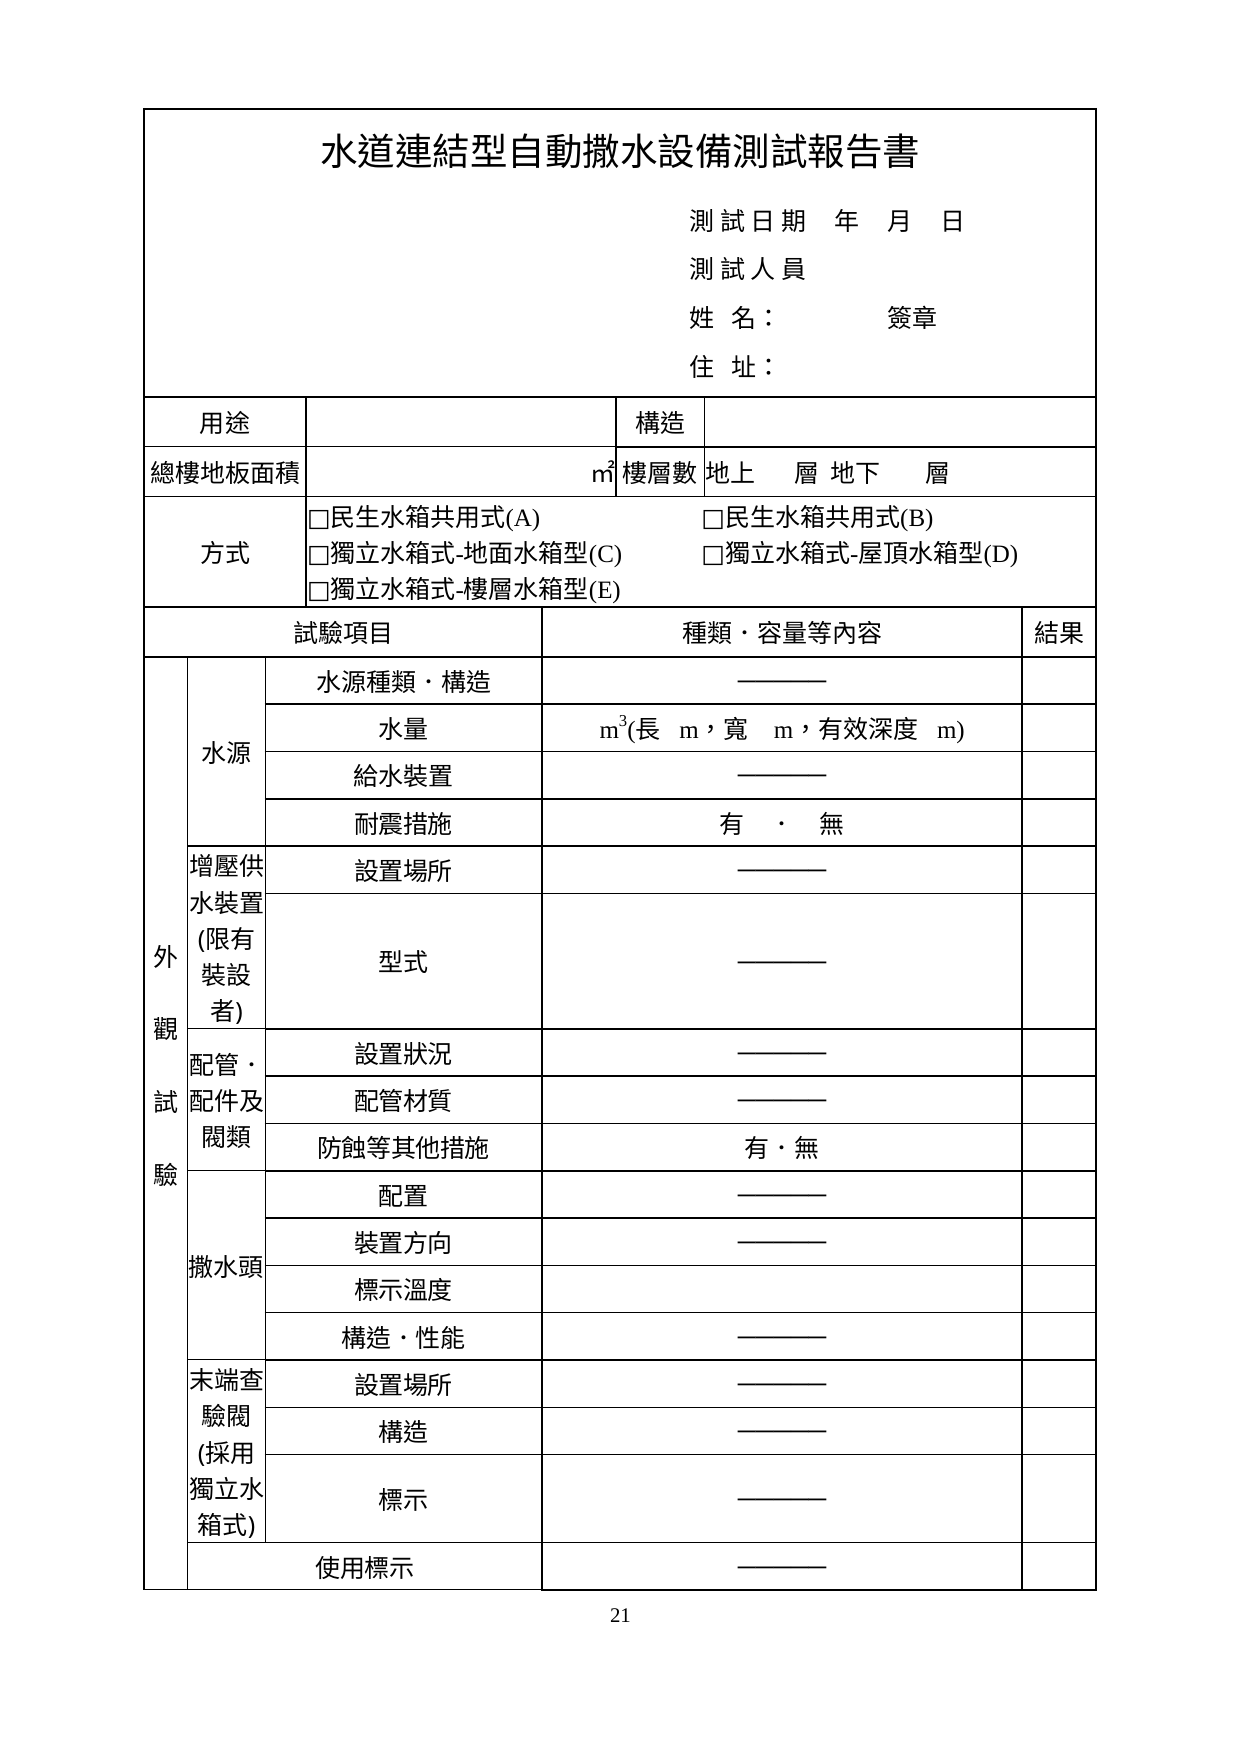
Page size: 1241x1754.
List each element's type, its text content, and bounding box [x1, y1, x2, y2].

table_header 水道連結型自動撒水設備測試報告書 [145, 110, 1095, 189]
table_cell 標示溫度 [266, 1266, 541, 1312]
table_cell [1023, 705, 1095, 751]
table_cell 水源 [188, 658, 265, 845]
table_cell ───── [543, 1172, 1021, 1217]
table_cell [705, 398, 1095, 446]
table_cell 試驗項目 [145, 608, 541, 656]
table_cell 配置 [266, 1172, 541, 1217]
table_cell 樓層數 [617, 448, 704, 496]
table_cell ───── [543, 658, 1021, 703]
table_cell [1023, 1543, 1095, 1589]
table_cell 構造．性能 [266, 1313, 541, 1359]
table_cell ───── [543, 1361, 1021, 1406]
table_cell [1023, 1361, 1095, 1406]
table_cell [1023, 1266, 1095, 1312]
table_cell [1023, 800, 1095, 845]
table_cell 配管材質 [266, 1077, 541, 1123]
table_cell 設置場所 [266, 1361, 541, 1406]
table_cell 方式 [145, 497, 305, 606]
table_cell [1023, 1408, 1095, 1454]
table_cell [1023, 1313, 1095, 1359]
table_cell 水量 [266, 705, 541, 751]
table_cell [1023, 658, 1095, 703]
table_cell 設置狀況 [266, 1030, 541, 1075]
table_cell ───── [543, 1030, 1021, 1075]
table_cell ───── [543, 1455, 1021, 1542]
table_cell ───── [543, 1219, 1021, 1264]
table_cell 配管．配件及閥類 [188, 1029, 265, 1170]
table_cell 地上 層 地下 層 [705, 448, 1095, 496]
table_cell 有．無 [543, 1124, 1021, 1170]
table_cell [543, 1266, 1021, 1312]
table_cell 增壓供水裝置(限有裝設者) [188, 847, 265, 1028]
table_cell 結果 [1023, 608, 1095, 656]
table_cell 設置場所 [266, 847, 541, 892]
table_cell 使用標示 [188, 1543, 541, 1589]
table_cell [1023, 847, 1095, 892]
table_cell 用途 [145, 398, 305, 446]
table_cell [1023, 1077, 1095, 1123]
table_cell □民生水箱共用式(A) □獨立水箱式-地面水箱型(C) □獨立水箱式-樓層水箱型(E) [307, 497, 700, 606]
table_cell ───── [543, 847, 1021, 892]
table_cell [1023, 1172, 1095, 1217]
table_cell 裝置方向 [266, 1219, 541, 1264]
table_cell 水源種類．構造 [266, 658, 541, 703]
table_cell ───── [543, 752, 1021, 798]
table_cell ───── [543, 1408, 1021, 1454]
table_cell ───── [543, 894, 1021, 1028]
table_cell [1023, 1124, 1095, 1170]
table_cell [307, 398, 615, 446]
table_cell [1023, 1455, 1095, 1542]
table_cell 有 ． 無 [543, 800, 1021, 845]
table_cell 防蝕等其他措施 [266, 1124, 541, 1170]
table_cell 型式 [266, 894, 541, 1028]
table_cell m3(長 m，寬 m，有效深度 m) [543, 705, 1021, 751]
table_cell 撒水頭 [188, 1171, 265, 1359]
table_cell 總樓地板面積 [145, 447, 305, 496]
table_cell [1023, 1030, 1095, 1075]
table_cell 測 試 日 期 年 月 日 測 試 人 員 姓 名： 簽章 住 址： [145, 189, 1095, 396]
table_cell [1023, 1219, 1095, 1264]
table_cell 構造 [617, 398, 704, 446]
table_cell ㎡ [307, 447, 615, 496]
table_cell [145, 1542, 187, 1589]
table_cell [1023, 894, 1095, 1028]
table_cell ───── [543, 1313, 1021, 1359]
table_cell 構造 [266, 1408, 541, 1454]
table_cell 標示 [266, 1455, 541, 1542]
table_cell ───── [543, 1543, 1021, 1589]
table_cell □民生水箱共用式(B) □獨立水箱式-屋頂水箱型(D) [700, 497, 1095, 606]
table_cell 給水裝置 [266, 752, 541, 798]
table_cell [1023, 752, 1095, 798]
table_cell ───── [543, 1077, 1021, 1123]
table_cell 末端查驗閥(採用獨立水箱式) [188, 1360, 265, 1542]
table_cell 外 觀 試 驗 [145, 658, 187, 1542]
table_cell 耐震措施 [266, 800, 541, 845]
table_cell 種類．容量等內容 [543, 608, 1021, 656]
